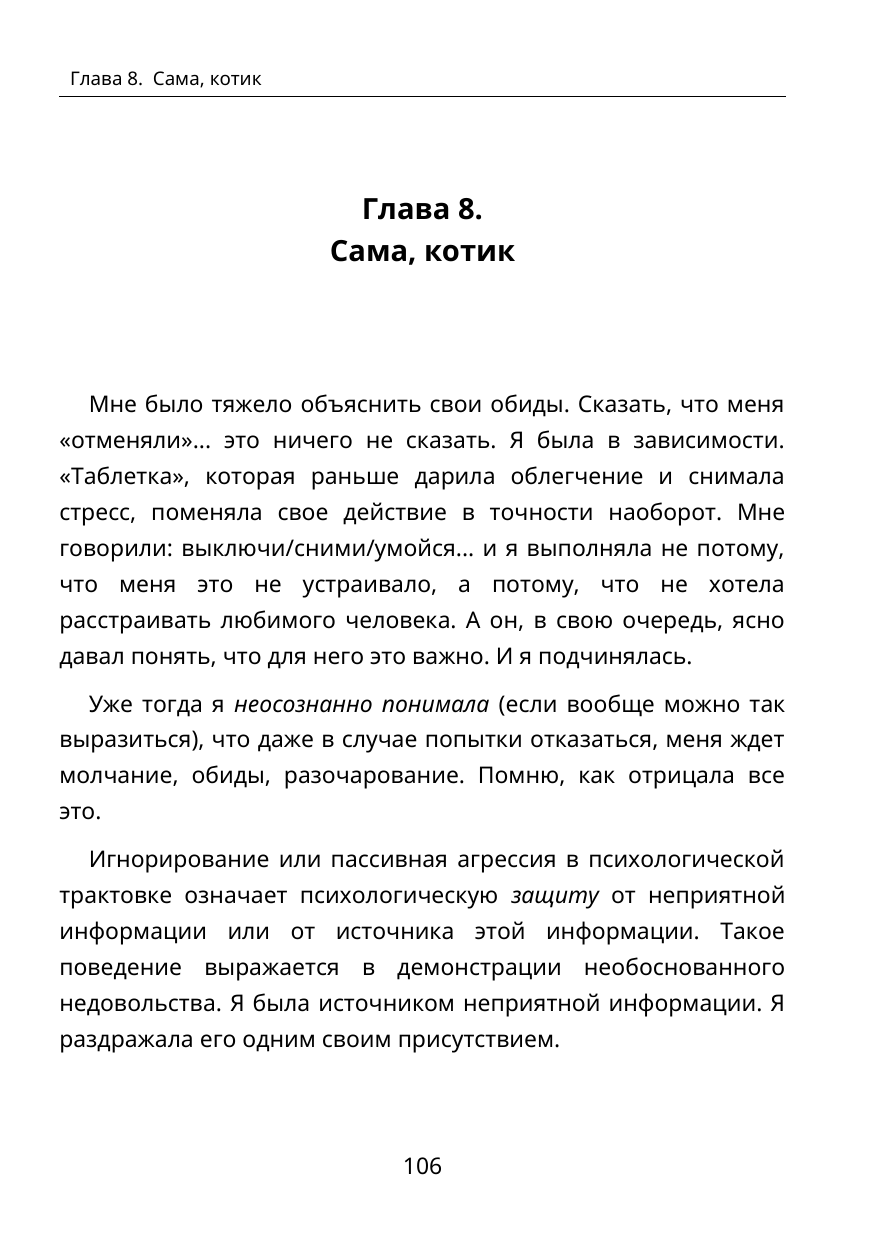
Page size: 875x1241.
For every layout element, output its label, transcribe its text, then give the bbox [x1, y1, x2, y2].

text Игнорирование или пассивная агрессия в психологической трактовке означает психологическую защиту от неприятной информации или от источника этой информации. Такое поведение выражается в демонстрации необоснованного недовольства. Я была источником неприятной информации. Я раздражала его одним своим присутствием. [59, 843, 786, 1054]
subtitle Глава 8. Сама, котик [59, 185, 786, 270]
text Уже тогда я неосознанно понимала (если вообще можно так выразиться), что даже в случае попытки отказаться, меня ждет молчание, обиды, разочарование. Помню, как отрицала все это. [59, 687, 786, 827]
text Мне было тяжело объяснить свои обиды. Сказать, что меня «отменяли»... это ничего не сказать. Я была в зависимости. «Таблетка», которая раньше дарила облегчение и снимала стресс, поменяла свое действие в точности наоборот. Мне говорили: выключи/сними/умойся... и я выполняла не потому, что меня это не устраивало, а потому, что не хотела расстраивать любимого человека. А он, в свою очередь, ясно давал понять, что для него это важно. И я подчинялась. [59, 388, 786, 671]
